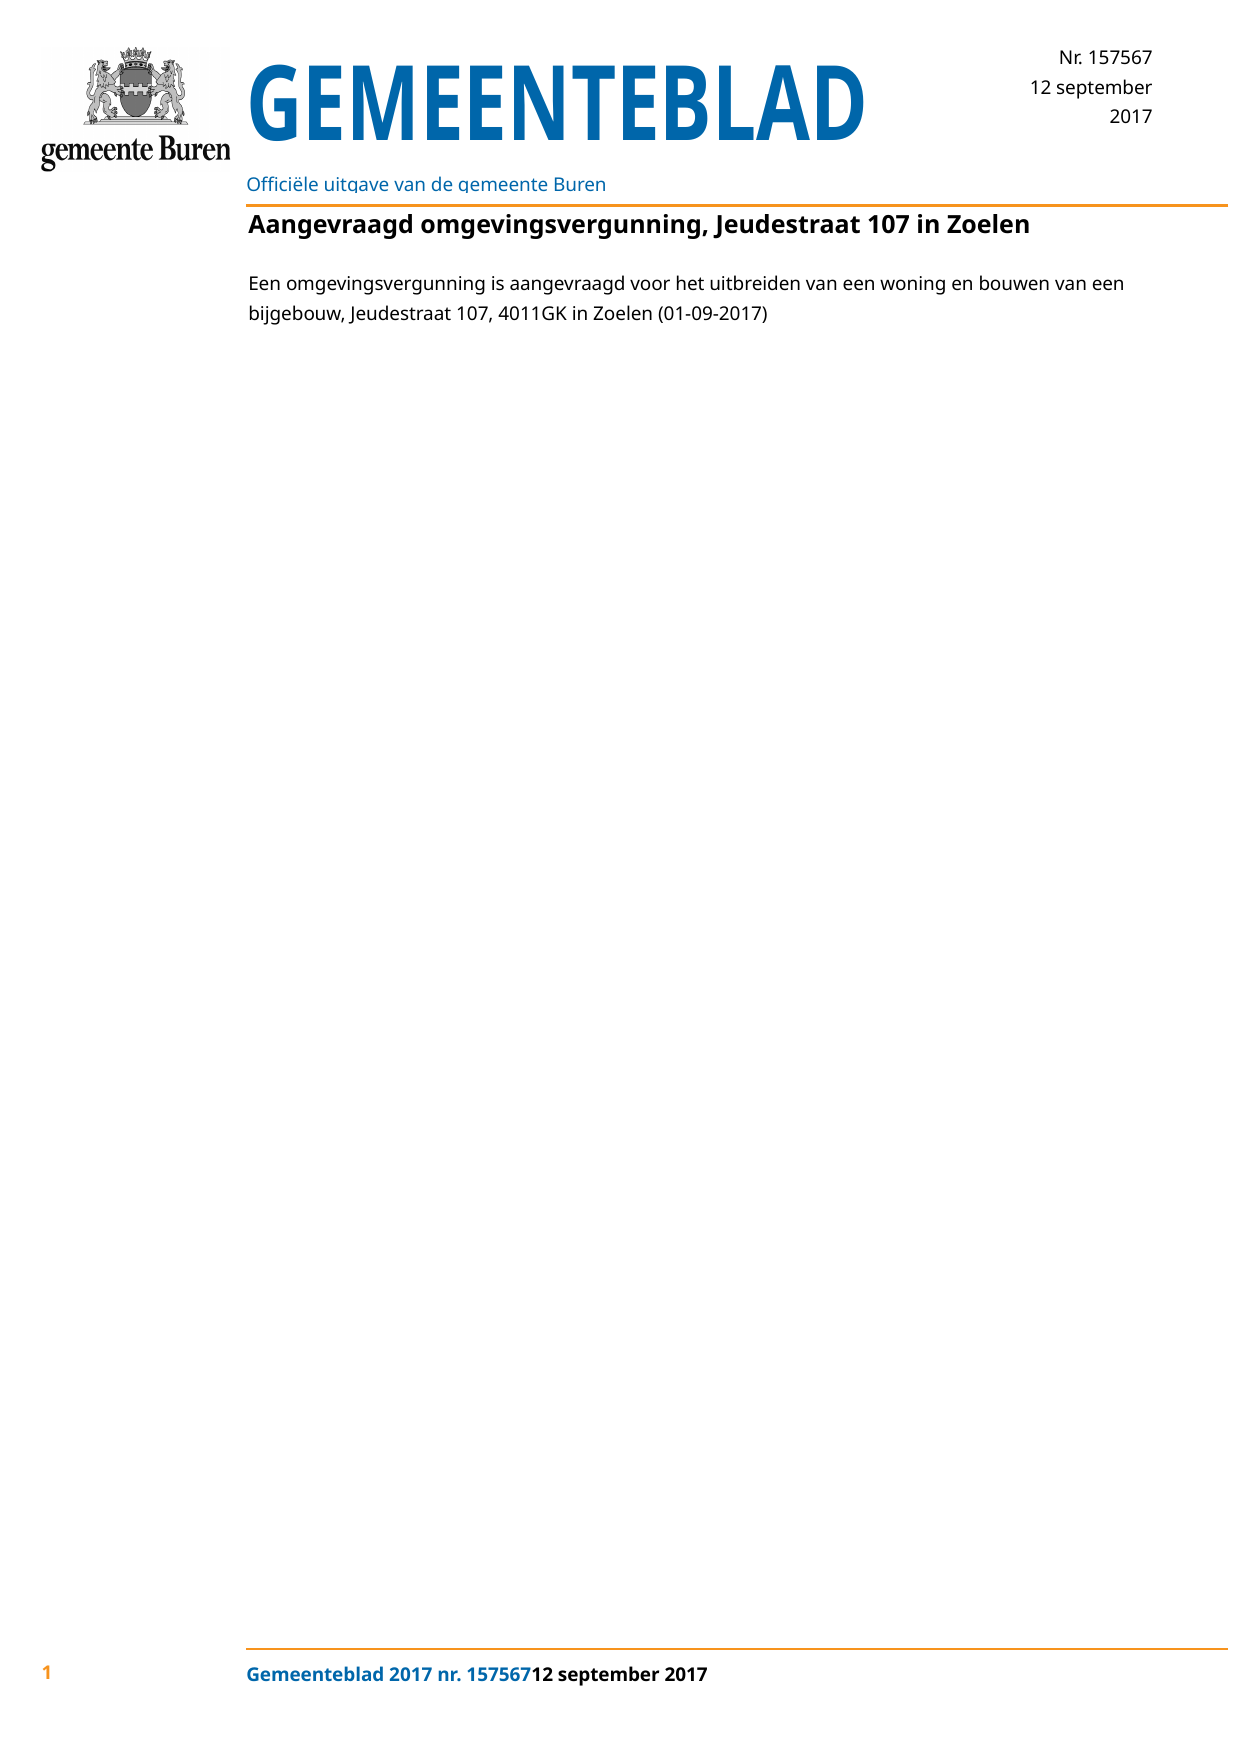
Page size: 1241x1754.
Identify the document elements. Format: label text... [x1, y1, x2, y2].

text Een omgevingsvergunning is aangevraagd voor het uitbreiden van een woning en bouwen van een bijgebouw, Jeudestraat 107, 4011GK in Zoelen (01-09-2017) [248, 270, 1152, 326]
picture [41, 47, 231, 172]
text Aangevraagd omgevingsvergunning, Jeudestraat 107 in Zoelen [248, 207, 1152, 241]
